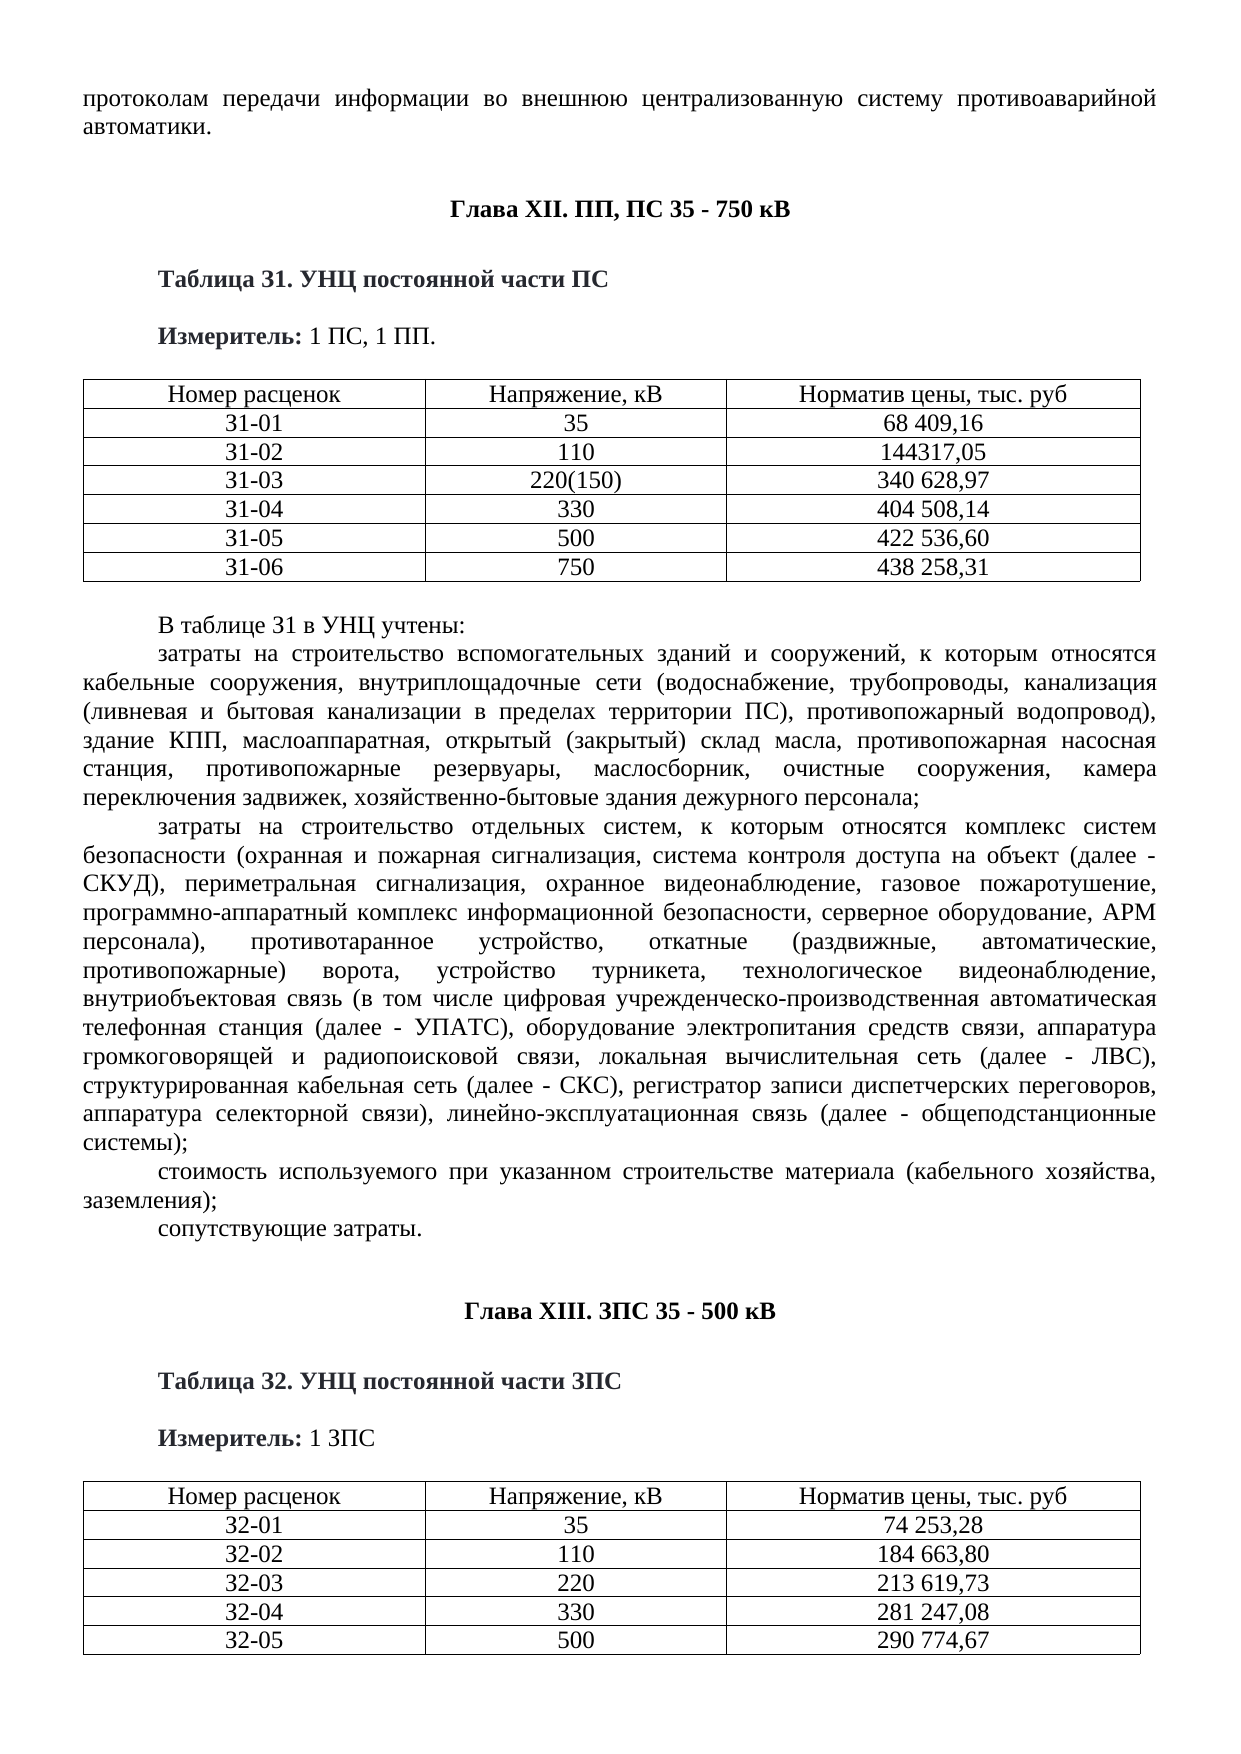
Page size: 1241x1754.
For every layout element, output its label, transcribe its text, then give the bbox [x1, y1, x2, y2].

table_cell З1-02 [84, 438, 425, 465]
table_cell З2-03 [84, 1569, 425, 1596]
table_cell 330 [426, 495, 726, 523]
table_cell З2-04 [84, 1597, 425, 1625]
table_cell 438 258,31 [727, 553, 1140, 581]
table_cell З2-02 [84, 1540, 425, 1568]
table_cell З2-05 [84, 1626, 425, 1654]
table_cell З1-05 [84, 524, 425, 552]
table_cell 110 [426, 438, 726, 465]
text Измеритель: 1 ПС, 1 ПП. [83, 321, 1157, 350]
table_cell З1-04 [84, 495, 425, 523]
table_cell 500 [426, 1626, 726, 1654]
table_cell 330 [426, 1597, 726, 1625]
table_cell 68 409,16 [727, 409, 1140, 437]
table_cell 220(150) [426, 466, 726, 494]
table_cell 220 [426, 1569, 726, 1596]
text В таблице З1 в УНЦ учтены: [83, 610, 1157, 638]
table_header Напряжение, кВ [426, 380, 726, 408]
table_cell 110 [426, 1540, 726, 1568]
table_cell З1-03 [84, 466, 425, 494]
table_cell З1-06 [84, 553, 425, 581]
subtitle Глава XII. ПП, ПС 35 - 750 кВ [83, 194, 1157, 223]
text Таблица З1. УНЦ постоянной части ПС [83, 264, 1157, 293]
table_header Номер расценок [84, 380, 425, 408]
text затраты на строительство отдельных систем, к которым относятся комплекс систем безопасности (охранная и пожарная сигнализация, система контроля доступа на объект (далее - СКУД), периметральная сигнализация, охранное видеонаблюдение, газовое пожаротушение, программно-аппаратный комплекс информационной безопасности, серверное оборудование, АРМ персонала), противотаранное устройство, откатные (раздвижные, автоматические, противопожарные) ворота, устройство турникета, технологическое видеонаблюдение, внутриобъектовая связь (в том числе цифровая учрежденческо-производственная автоматическая телефонная станция (далее - УПАТС), оборудование электропитания средств связи, аппаратура громкоговорящей и радиопоисковой связи, локальная вычислительная сеть (далее - ЛВС), структурированная кабельная сеть (далее - СКС), регистратор записи диспетчерских переговоров, аппаратура селекторной связи), линейно-эксплуатационная связь (далее - общеподстанционные системы); [83, 811, 1157, 1156]
text стоимость используемого при указанном строительстве материала (кабельного хозяйства, заземления); [83, 1156, 1157, 1213]
table_cell 213 619,73 [727, 1569, 1140, 1596]
table_cell З1-01 [84, 409, 425, 437]
text затраты на строительство вспомогательных зданий и сооружений, к которым относятся кабельные сооружения, внутриплощадочные сети (водоснабжение, трубопроводы, канализация (ливневая и бытовая канализации в пределах территории ПС), противопожарный водопровод), здание КПП, маслоаппаратная, открытый (закрытый) склад масла, противопожарная насосная станция, противопожарные резервуары, маслосборник, очистные сооружения, камера переключения задвижек, хозяйственно-бытовые здания дежурного персонала; [83, 638, 1157, 811]
table_cell 74 253,28 [727, 1511, 1140, 1539]
text сопутствующие затраты. [83, 1213, 1157, 1242]
table_cell 144317,05 [727, 438, 1140, 465]
table_cell 750 [426, 553, 726, 581]
table_cell 35 [426, 1511, 726, 1539]
table_cell 184 663,80 [727, 1540, 1140, 1568]
table_cell 340 628,97 [727, 466, 1140, 494]
table_header Норматив цены, тыс. руб [727, 1482, 1140, 1510]
table_cell 290 774,67 [727, 1626, 1140, 1654]
table_header Норматив цены, тыс. руб [727, 380, 1140, 408]
text Таблица З2. УНЦ постоянной части ЗПС [83, 1366, 1157, 1395]
text Измеритель: 1 ЗПС [83, 1423, 1157, 1452]
text протоколам передачи информации во внешнюю централизованную систему противоаварийной автоматики. [83, 83, 1157, 140]
subtitle Глава XIII. ЗПС 35 - 500 кВ [83, 1296, 1157, 1325]
table_header Напряжение, кВ [426, 1482, 726, 1510]
table_header Номер расценок [84, 1482, 425, 1510]
table_cell 500 [426, 524, 726, 552]
table_cell 422 536,60 [727, 524, 1140, 552]
table_cell 281 247,08 [727, 1597, 1140, 1625]
table_cell 404 508,14 [727, 495, 1140, 523]
table_cell З2-01 [84, 1511, 425, 1539]
table_cell 35 [426, 409, 726, 437]
